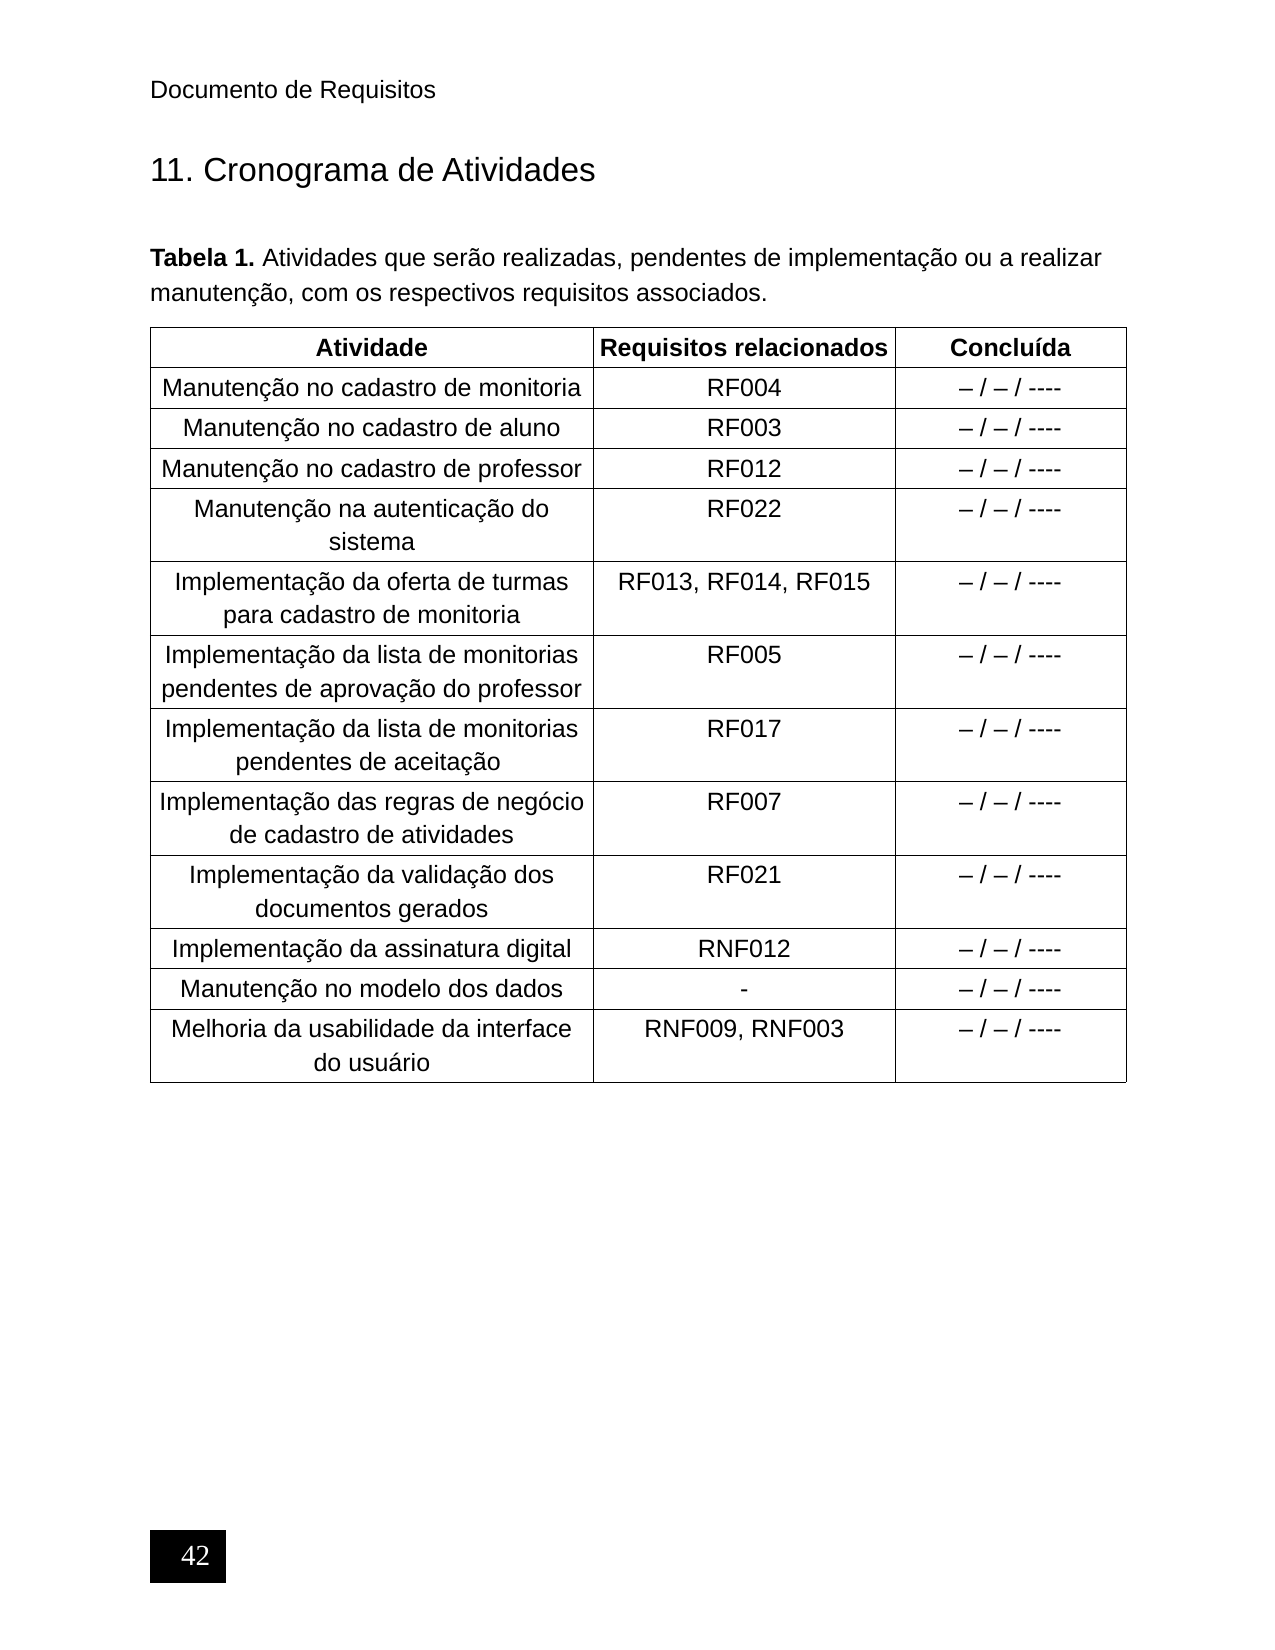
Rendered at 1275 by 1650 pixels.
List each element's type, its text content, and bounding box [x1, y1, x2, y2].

table_cell RF013, RF014, RF015 [594, 562, 895, 635]
table_cell Implementação da validação dos documentos gerados [151, 856, 593, 928]
table_header Concluída [896, 328, 1126, 367]
table_cell RF012 [594, 449, 895, 488]
table_cell RNF012 [594, 929, 895, 968]
table_cell – / – / ---- [896, 969, 1126, 1009]
table_cell Implementação da assinatura digital [151, 929, 593, 968]
table_header Requisitos relacionados [594, 328, 895, 367]
subtitle 11. Cronograma de Atividades [150, 150, 1125, 188]
table_cell RF017 [594, 709, 895, 781]
table_cell – / – / ---- [896, 782, 1126, 855]
table_cell RF007 [594, 782, 895, 855]
table_cell Manutenção na autenticação do sistema [151, 489, 593, 561]
table_cell RF021 [594, 856, 895, 928]
table_cell – / – / ---- [896, 489, 1126, 561]
table_cell – / – / ---- [896, 368, 1126, 407]
table_cell – / – / ---- [896, 449, 1126, 488]
table_cell – / – / ---- [896, 409, 1126, 448]
table_cell Implementação das regras de negócio de cadastro de atividades [151, 782, 593, 855]
table_cell – / – / ---- [896, 636, 1126, 708]
table_cell RF003 [594, 409, 895, 448]
table_cell – / – / ---- [896, 929, 1126, 968]
table_cell Implementação da oferta de turmas para cadastro de monitoria [151, 562, 593, 635]
table_cell – / – / ---- [896, 709, 1126, 781]
table_cell - [594, 969, 895, 1009]
table_cell Manutenção no cadastro de professor [151, 449, 593, 488]
table_cell Implementação da lista de monitorias pendentes de aprovação do professor [151, 636, 593, 708]
table_header Atividade [151, 328, 593, 367]
text Tabela 1. Atividades que serão realizadas, pendentes de implementação ou a realizar manutenção, com os respectivos requisitos associados. [150, 243, 1125, 306]
table_cell – / – / ---- [896, 856, 1126, 928]
table_cell RNF009, RNF003 [594, 1010, 895, 1082]
table_cell Manutenção no cadastro de monitoria [151, 368, 593, 407]
table_cell Melhoria da usabilidade da interface do usuário [151, 1010, 593, 1082]
table_cell Manutenção no modelo dos dados [151, 969, 593, 1009]
table_cell – / – / ---- [896, 562, 1126, 635]
table_cell RF005 [594, 636, 895, 708]
table_cell RF022 [594, 489, 895, 561]
table_cell Manutenção no cadastro de aluno [151, 409, 593, 448]
table_cell – / – / ---- [896, 1010, 1126, 1082]
table_cell Implementação da lista de monitorias pendentes de aceitação [151, 709, 593, 781]
table_cell RF004 [594, 368, 895, 407]
